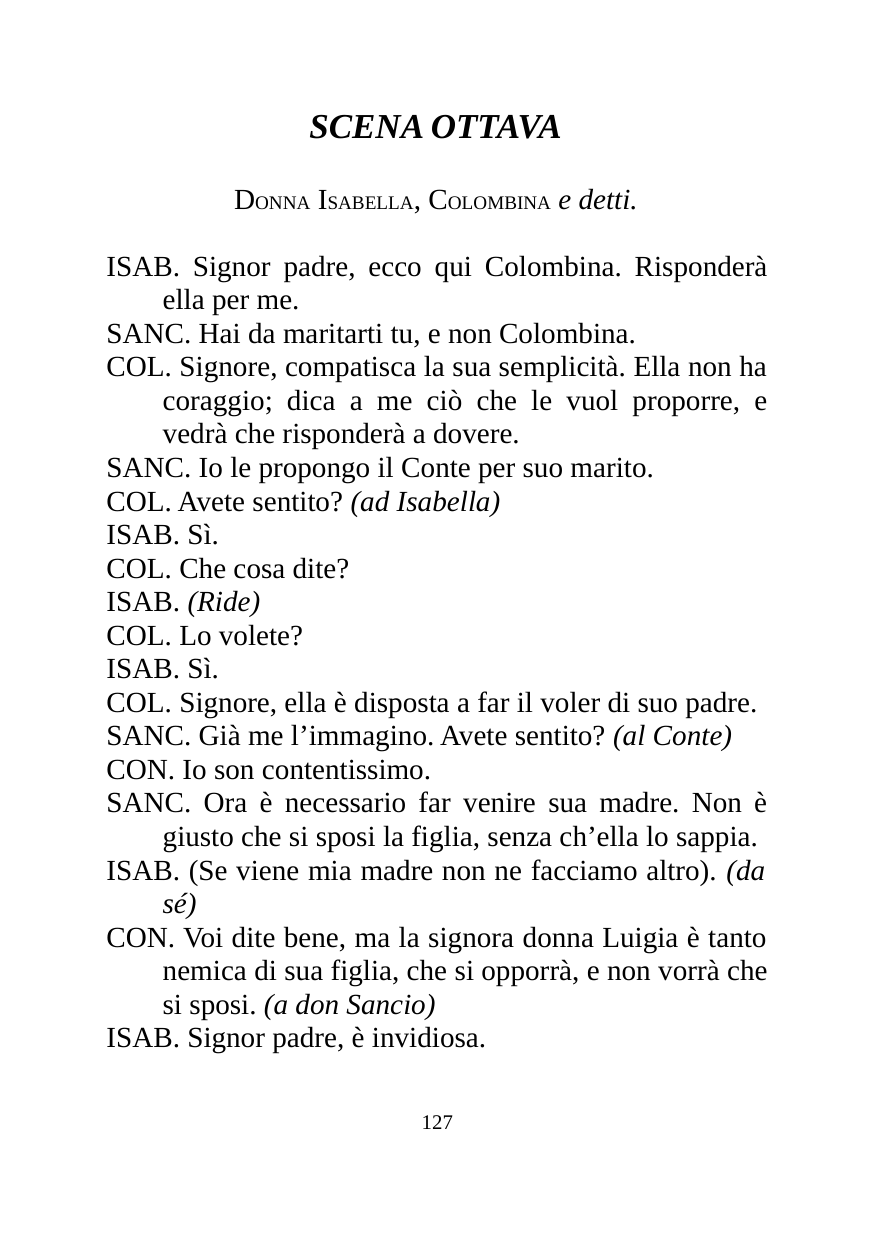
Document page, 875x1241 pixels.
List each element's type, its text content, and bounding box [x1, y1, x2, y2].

text ISAB. Signor padre, è invidiosa. [106, 1020, 768, 1054]
subtitle SCENA OTTAVA [106, 106, 768, 146]
text SANC. Hai da maritarti tu, e non Colombina. [106, 316, 768, 349]
text SANC. Io le propongo il Conte per suo marito. [106, 450, 768, 484]
text ISAB. Sì. [106, 651, 768, 685]
text CON. Voi dite bene, ma la signora donna Luigia è tanto nemica di sua figlia, che si opporrà, e non vorrà che si sposi. (a don Sancio) [106, 920, 768, 1020]
text ISAB. (Ride) [106, 584, 768, 618]
text ISAB. Signor padre, ecco qui Colombina. Risponderà ella per me. [106, 249, 768, 316]
text ISAB. (Se viene mia madre non ne facciamo altro). (da sé) [106, 853, 768, 920]
text COL. Avete sentito? (ad Isabella) [106, 484, 768, 517]
text Donna Isabella, Colombina e detti. [106, 182, 768, 215]
text CON. Io son contentissimo. [106, 752, 768, 786]
text ISAB. Sì. [106, 517, 768, 551]
text COL. Signore, compatisca la sua semplicità. Ella non ha coraggio; dica a me ciò che le vuol proporre, e vedrà che risponderà a dovere. [106, 349, 768, 450]
text COL. Signore, ella è disposta a far il voler di suo padre. [106, 685, 768, 718]
text COL. Lo volete? [106, 618, 768, 651]
text SANC. Ora è necessario far venire sua madre. Non è giusto che si sposi la figlia, senza ch’ella lo sappia. [106, 786, 768, 853]
text SANC. Già me l’immagino. Avete sentito? (al Conte) [106, 718, 768, 752]
text COL. Che cosa dite? [106, 551, 768, 584]
